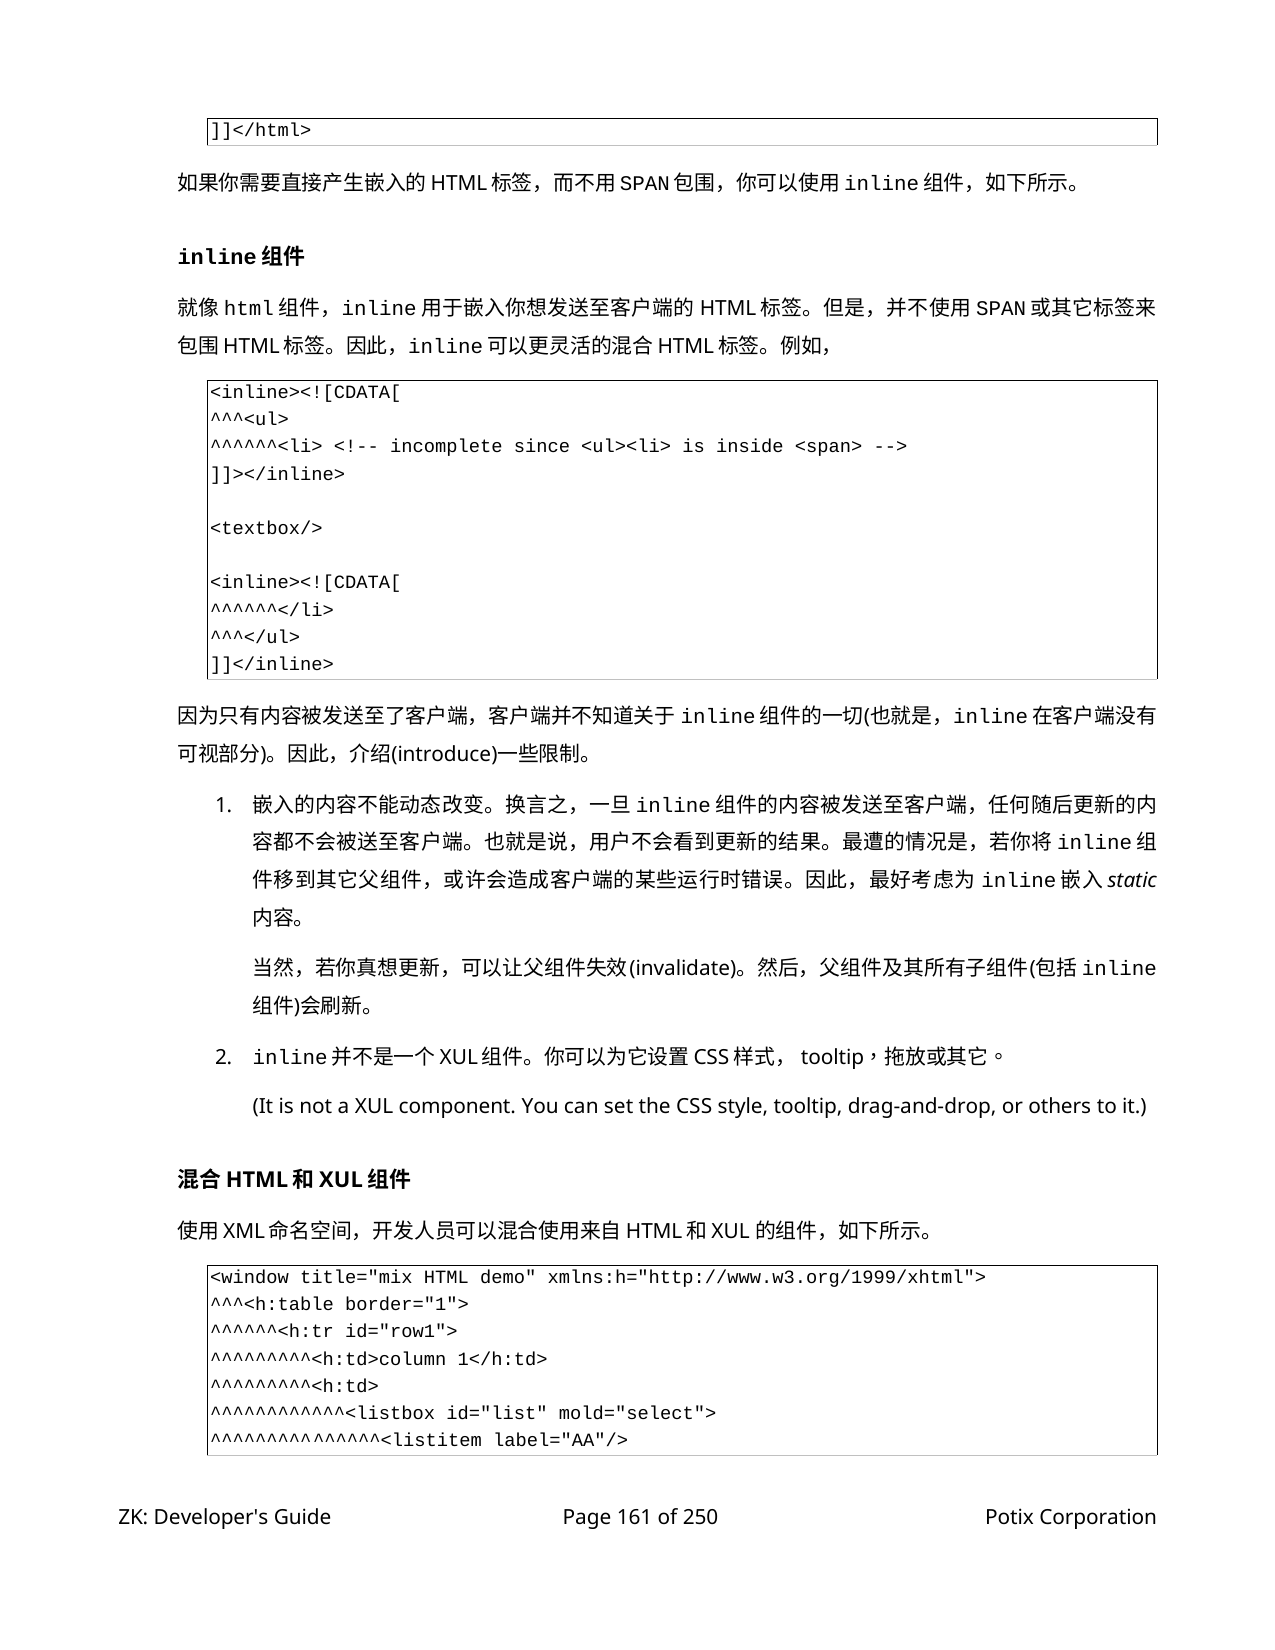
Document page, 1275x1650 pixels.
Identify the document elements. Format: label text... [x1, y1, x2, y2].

text 使用XML命名空间，开发人员可以混合使用来自HTML和XUL 的组件，如下所示。 [177, 1214, 1157, 1244]
text <inline><![CDATA[ [208, 570, 1157, 594]
text ^^^^^^^^^<h:td>column 1</h:td> [208, 1347, 1157, 1371]
subtitle 混合HTML和XUL组件 [177, 1162, 1157, 1194]
text ^^^^^^^^^<h:td> [208, 1374, 1157, 1398]
list inline并不是一个XUL组件。你可以为它设置CSS样式， tooltip，拖放或其它。 [215, 1040, 1157, 1070]
list (It is not a XUL component. You can set the CSS style, tooltip, drag-and-drop, or others to it.) [215, 1091, 1157, 1119]
text ]]</html> [208, 119, 1157, 145]
text 就像html组件，inline用于嵌入你想发送至客户端的HTML标签。但是，并不使用SPAN或其它标签来包围HTML标签。因此，inline可以更灵活的混合HTML标签。例如， [177, 291, 1157, 359]
text ^^^</ul> [208, 625, 1157, 649]
text ^^^^^^^^^ ^^^^^^<listitem label="AA"/> [208, 1428, 1157, 1455]
text ^^^^^^ ^^^^^^<listbox id="list" mold="select"> [208, 1401, 1157, 1425]
list 当然，若你真想更新，可以让父组件失效(invalidate)。然后，父组件及其所有子组件(包括inline组件)会刷新。 [215, 952, 1157, 1019]
text 因为只有内容被发送至了客户端，客户端并不知道关于inline组件的一切(也就是，inline在客户端没有可视部分)。因此，介绍(introduce)一些限制。 [177, 700, 1157, 767]
text <inline><![CDATA[ [208, 381, 1157, 404]
text <textbox/> [208, 516, 1157, 540]
text 如果你需要直接产生嵌入的HTML标签，而不用SPAN包围，你可以使用inline组件，如下所示。 [177, 166, 1157, 196]
text ]]></inline> [208, 462, 1157, 486]
text ^^^<h:table border="1"> [208, 1292, 1157, 1316]
text ^^^^^^<li> <!-- incomplete since <ul><li> is inside <span> --> [208, 434, 1157, 459]
text <window title="mix HTML demo" xmlns:h="http://www.w3.org/1999/xhtml"> [208, 1266, 1157, 1289]
text ^^^<ul> [208, 407, 1157, 431]
text ^^^^^^<h:tr id="row1"> [208, 1319, 1157, 1344]
text ^^^^^^</li> [208, 597, 1157, 622]
list 嵌入的内容不能动态改变。换言之，一旦inline组件的内容被发送至客户端，任何随后更新的内容都不会被送至客户端。也就是说，用户不会看到更新的结果。最遭的情况是，若你将inline组件移到其它父组件，或许会造成客户端的某些运行时错误。因此，最好考虑为inline嵌入static内容。 [215, 788, 1157, 931]
text ]]</inline> [208, 652, 1157, 679]
subtitle inline组件 [177, 239, 1157, 271]
